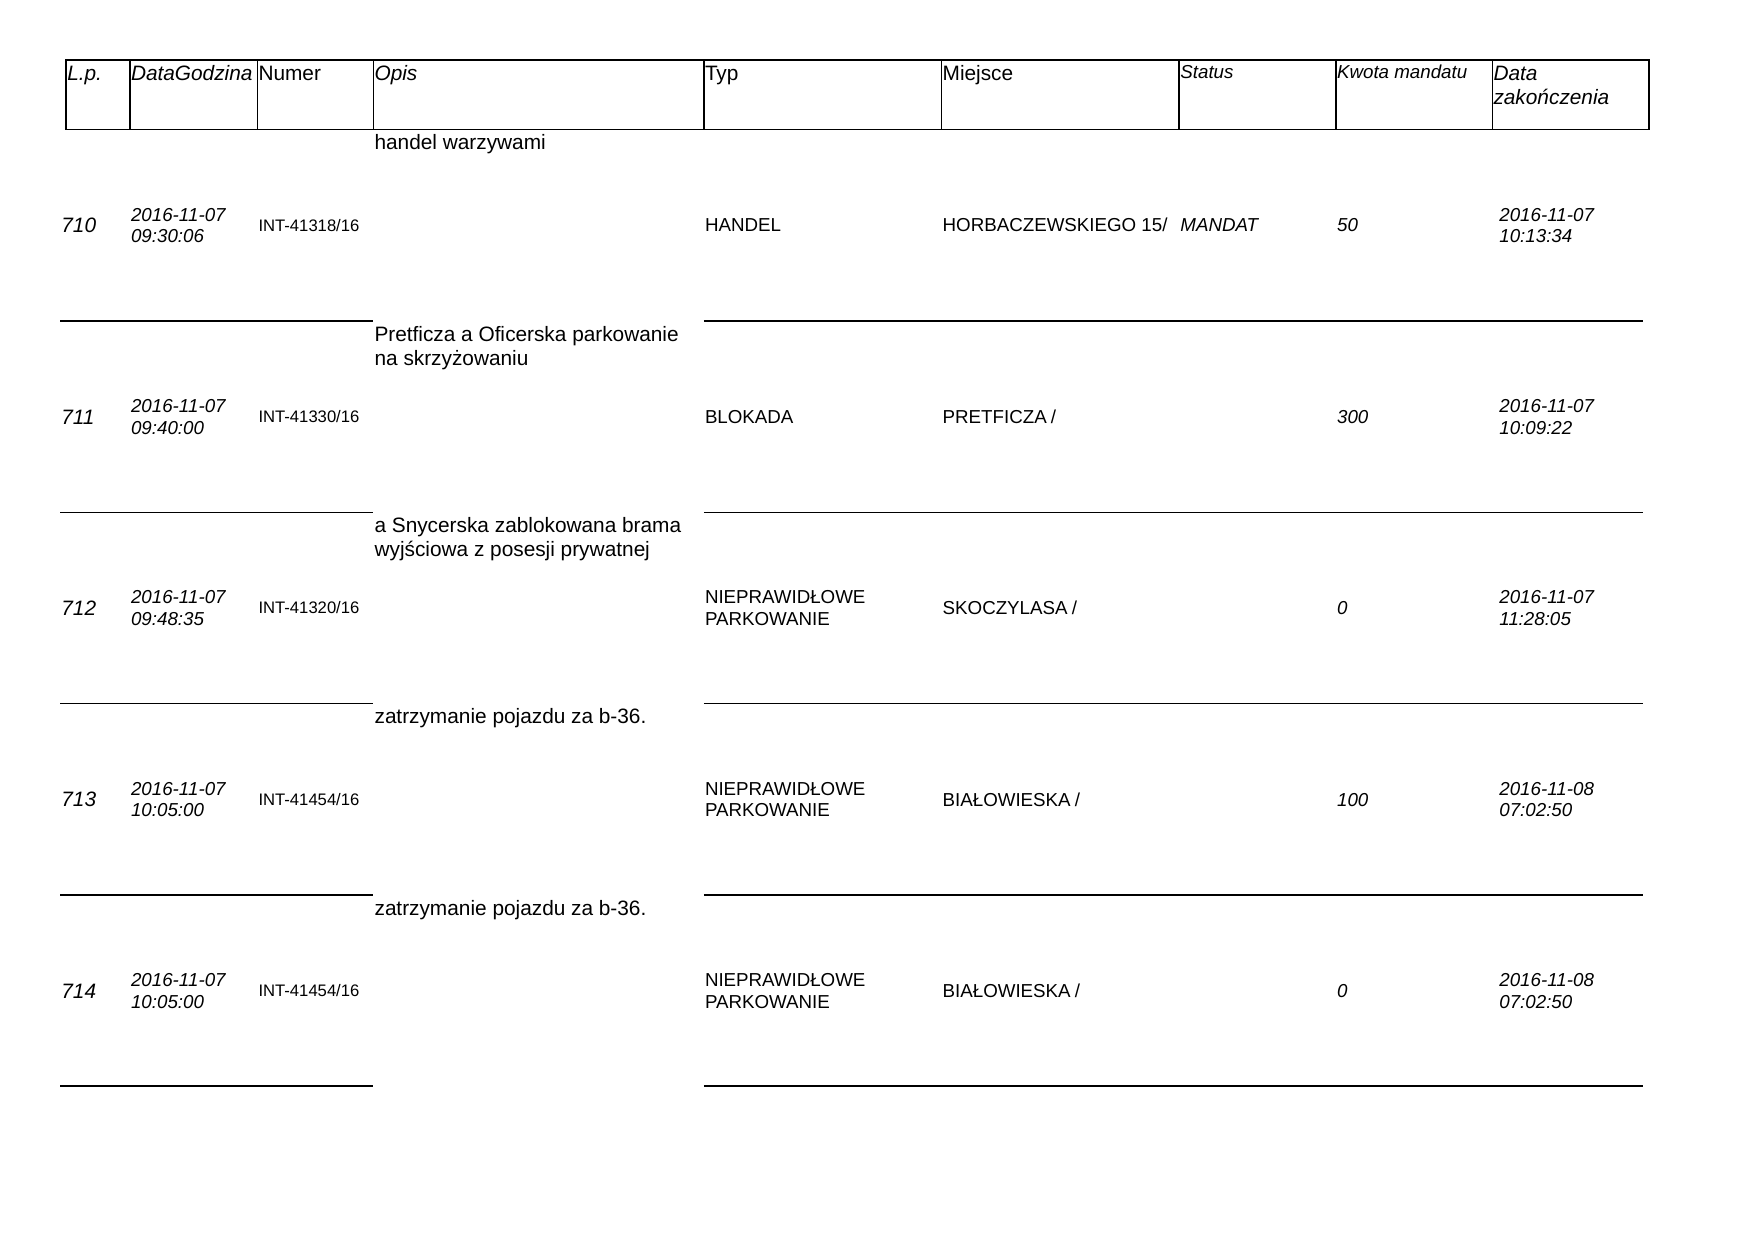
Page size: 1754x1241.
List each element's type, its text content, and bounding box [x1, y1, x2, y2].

table_cell [1643, 320, 1649, 511]
table_header [60, 59, 65, 129]
table_cell NIEPRAWIDŁOWE PARKOWANIE [704, 704, 941, 894]
table_cell SKOCZYLASA / [941, 513, 1179, 703]
table_cell MANDAT [1179, 130, 1336, 320]
table_cell 711 [60, 322, 130, 511]
table_header L.p. [67, 61, 129, 129]
table_cell zatrzymanie pojazdu za b-36. [373, 894, 704, 1085]
table_cell 2016-11-07 10:05:00 [130, 704, 257, 894]
table_cell 0 [1336, 896, 1498, 1085]
table_cell [1179, 322, 1336, 511]
table_cell [1179, 513, 1336, 703]
table_cell 2016-11-07 10:09:22 [1498, 322, 1643, 511]
table_cell HORBACZEWSKIEGO 15/ [941, 130, 1179, 320]
table_header Opis [374, 61, 703, 129]
table_cell BIAŁOWIESKA / [941, 896, 1179, 1085]
table_cell 50 [1336, 130, 1498, 320]
table_header Typ [705, 61, 941, 129]
table_cell [1179, 704, 1336, 894]
table_cell 0 [1336, 513, 1498, 703]
table_cell NIEPRAWIDŁOWE PARKOWANIE [704, 513, 941, 703]
table_cell 2016-11-07 09:48:35 [130, 513, 257, 703]
table_cell 2016-11-07 09:30:06 [130, 130, 257, 320]
table_header Status [1180, 61, 1335, 129]
table_header Numer [258, 61, 373, 129]
table_header Kwota mandatu [1337, 61, 1492, 129]
table_cell 100 [1336, 704, 1498, 894]
table_cell 2016-11-08 07:02:50 [1498, 704, 1643, 894]
table_cell PRETFICZA / [941, 322, 1179, 511]
table_cell handel warzywami [373, 130, 704, 320]
table_cell [1643, 511, 1649, 703]
table_cell [1643, 703, 1649, 894]
table_cell HANDEL [704, 130, 941, 320]
table_cell 2016-11-07 10:13:34 [1498, 130, 1643, 320]
table_cell 2016-11-08 07:02:50 [1498, 896, 1643, 1085]
table_cell 2016-11-07 09:40:00 [130, 322, 257, 511]
table_cell 710 [60, 129, 130, 320]
table_cell a Snycerska zablokowana brama wyjściowa z posesji prywatnej [373, 511, 704, 703]
table_cell INT-41454/16 [257, 896, 373, 1085]
table_cell [1179, 896, 1336, 1085]
table_cell zatrzymanie pojazdu za b-36. [373, 703, 704, 894]
table_cell INT-41330/16 [257, 322, 373, 511]
table_cell NIEPRAWIDŁOWE PARKOWANIE [704, 896, 941, 1085]
table_cell BIAŁOWIESKA / [941, 704, 1179, 894]
table_cell [1643, 130, 1649, 320]
table_cell Pretficza a Oficerska parkowanie na skrzyżowaniu [373, 320, 704, 511]
table_cell [1643, 894, 1649, 1085]
table_cell INT-41320/16 [257, 513, 373, 703]
table_header Miejsce [942, 61, 1178, 129]
table_cell BLOKADA [704, 322, 941, 511]
table_cell INT-41454/16 [257, 704, 373, 894]
table_cell 712 [60, 513, 130, 703]
table_header Data zakończenia [1493, 61, 1648, 129]
table_cell INT-41318/16 [257, 130, 373, 320]
table_cell 2016-11-07 11:28:05 [1498, 513, 1643, 703]
table_cell 300 [1336, 322, 1498, 511]
table_cell 713 [60, 704, 130, 894]
table_cell 2016-11-07 10:05:00 [130, 896, 257, 1085]
table_header DataGodzina [131, 61, 257, 129]
table_cell 714 [60, 896, 130, 1085]
